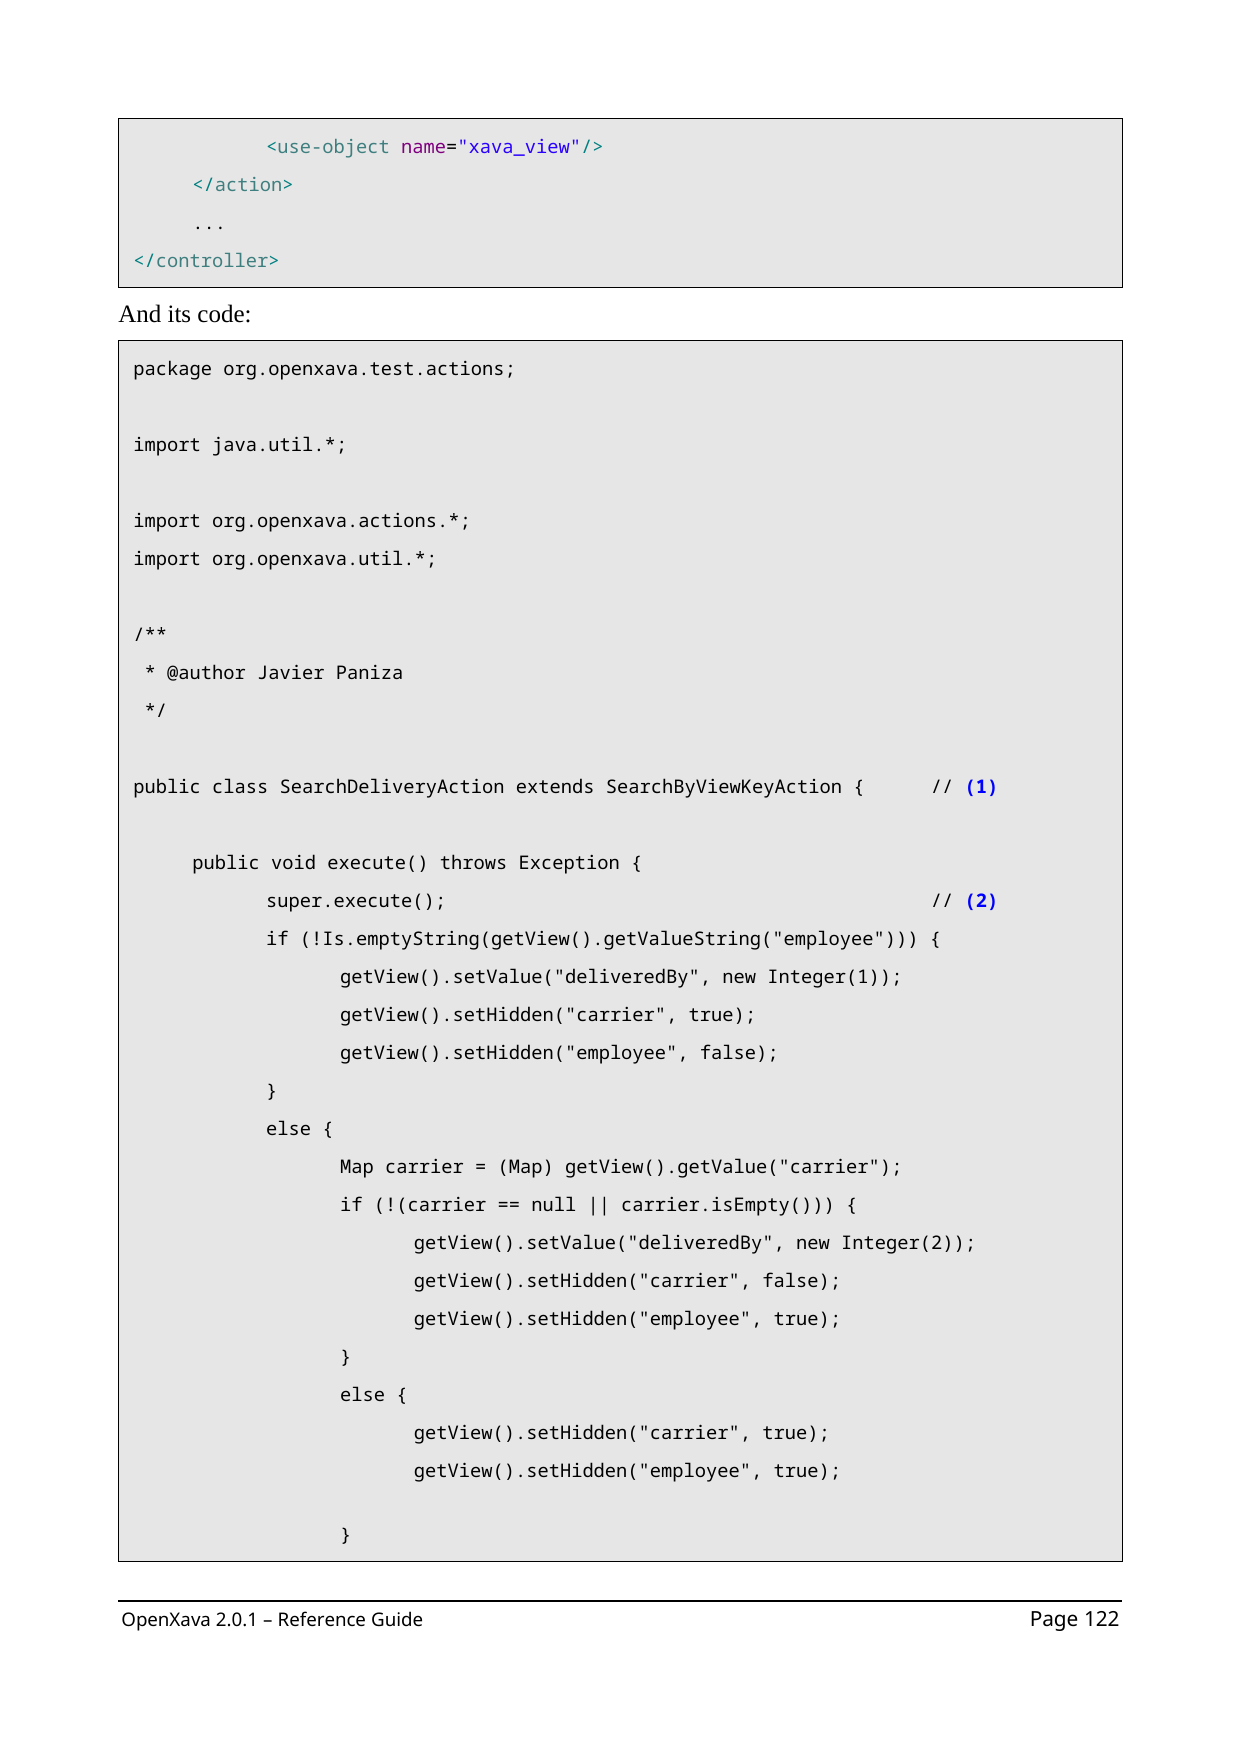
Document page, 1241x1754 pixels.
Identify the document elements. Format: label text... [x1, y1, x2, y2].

text * @author Javier Paniza [119, 644, 1122, 682]
text getView().setHidden("carrier", true); [119, 1405, 1122, 1443]
text getView().setHidden("employee", true); [119, 1443, 1122, 1506]
text if (!(carrier == null || carrier.isEmpty())) { [119, 1177, 1122, 1215]
text import java.util.*; [119, 416, 1122, 454]
text import org.openxava.util.*; [119, 530, 1122, 568]
text } [119, 1506, 1122, 1561]
text package org.openxava.test.actions; [119, 341, 1122, 378]
text if (!Is.emptyString(getView().getValueString("employee"))) { [119, 911, 1122, 948]
text else { [119, 1101, 1122, 1139]
text public void execute() throws Exception { [119, 834, 1122, 872]
text </action> [119, 156, 1122, 194]
text getView().setValue("deliveredBy", new Integer(2)); [119, 1215, 1122, 1253]
text ... [119, 194, 1122, 232]
text } [119, 1063, 1122, 1101]
text <use-object name="xava_view"/> [119, 119, 1122, 156]
text /** [119, 606, 1122, 644]
text import org.openxava.actions.*; [119, 492, 1122, 530]
text Map carrier = (Map) getView().getValue("carrier"); [119, 1139, 1122, 1177]
text public class SearchDeliveryAction extends SearchByViewKeyAction { // (1) [119, 758, 1122, 796]
text } [119, 1329, 1122, 1367]
text getView().setHidden("employee", false); [119, 1024, 1122, 1063]
text */ [119, 682, 1122, 720]
text getView().setHidden("employee", true); [119, 1291, 1122, 1329]
text getView().setHidden("carrier", false); [119, 1253, 1122, 1291]
text And its code: [118, 300, 1122, 328]
text super.execute(); // (2) [119, 872, 1122, 911]
text </controller> [119, 232, 1122, 287]
text else { [119, 1367, 1122, 1405]
text getView().setValue("deliveredBy", new Integer(1)); [119, 948, 1122, 987]
text getView().setHidden("carrier", true); [119, 987, 1122, 1024]
